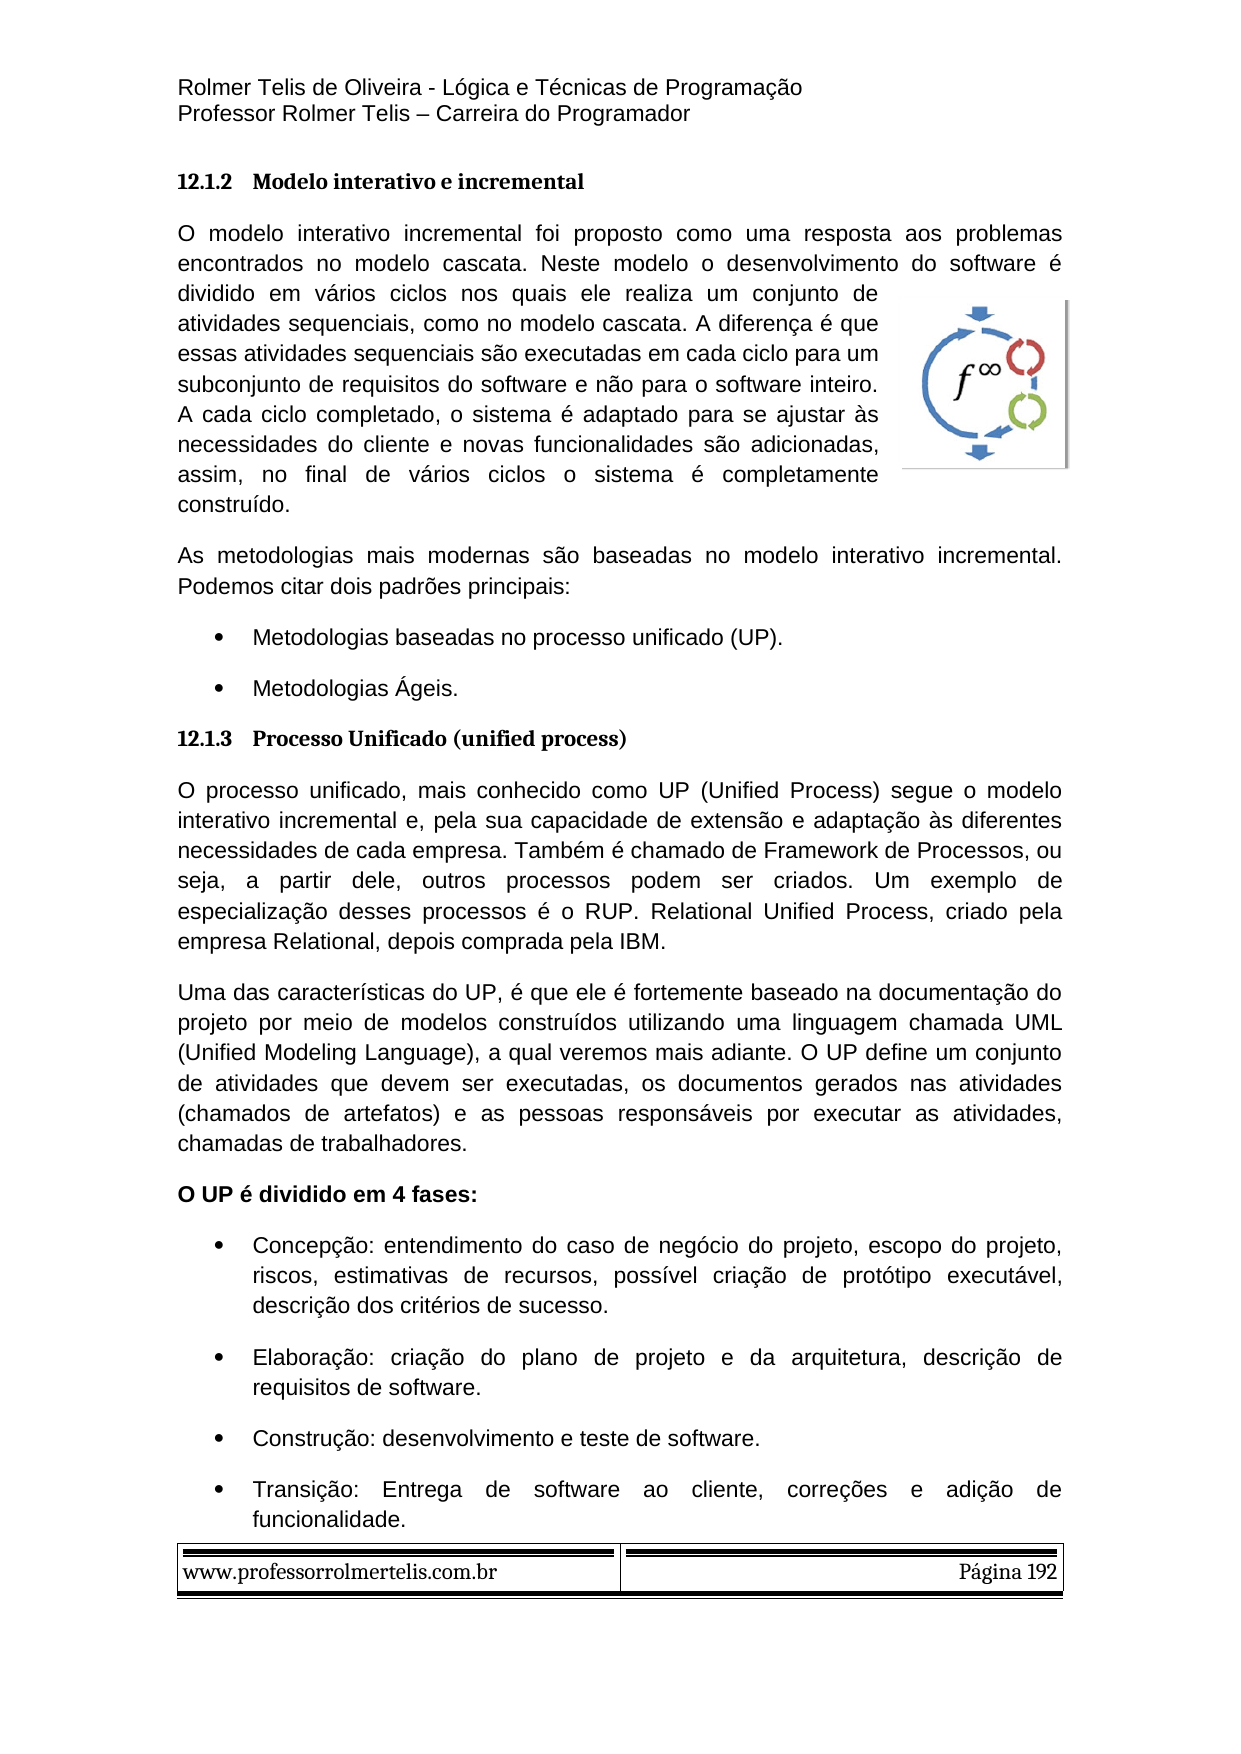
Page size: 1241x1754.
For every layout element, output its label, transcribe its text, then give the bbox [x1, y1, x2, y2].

text Uma das características do UP, é que ele é fortemente baseado na documentação do projeto por meio de modelos construídos utilizando uma linguagem chamada UML (Unified Modeling Language), a qual veremos mais adiante. O UP define um conjunto de atividades que devem ser executadas, os documentos gerados nas atividades (chamados de artefatos) e as pessoas responsáveis por executar as atividades, chamadas de trabalhadores. [177, 979, 1063, 1156]
text O modelo interativo incremental foi proposto como uma resposta aos problemas encontrados no modelo cascata. Neste modelo o desenvolvimento do software é dividido em vários ciclos nos quais ele realiza um conjunto de atividades sequenciais, como no modelo cascata. A diferença é que essas atividades sequenciais são executadas em cada ciclo para um subconjunto de requisitos do software e não para o software inteiro. A cada ciclo completado, o sistema é adaptado para se ajustar às necessidades do cliente e novas funcionalidades são adicionadas, assim, no final de vários ciclos o sistema é completamente construído. [177, 219, 1063, 518]
text As metodologias mais modernas são baseadas no modelo interativo incremental. Podemos citar dois padrões principais: [177, 542, 1063, 599]
list Metodologias Ágeis. [215, 675, 1063, 701]
list Elaboração: criação do plano de projeto e da arquitetura, descrição de requisitos de software. [215, 1343, 1063, 1400]
text O UP é dividido em 4 fases: [177, 1181, 1063, 1207]
text O processo unificado, mais conhecido como UP (Unified Process) segue o modelo interativo incremental e, pela sua capacidade de extensão e adaptação às diferentes necessidades de cada empresa. Também é chamado de Framework de Processos, ou seja, a partir dele, outros processos podem ser criados. Um exemplo de especialização desses processos é o RUP. Relational Unified Process, criado pela empresa Relational, depois comprada pela IBM. [177, 777, 1063, 954]
list Transição: Entrega de software ao cliente, correções e adição de funcionalidade. [215, 1476, 1063, 1532]
picture [898, 296, 1065, 468]
list Concepção: entendimento do caso de negócio do projeto, escopo do projeto, riscos, estimativas de recursos, possível criação de protótipo executável, descrição dos critérios de sucesso. [215, 1232, 1063, 1319]
list Construção: desenvolvimento e teste de software. [215, 1425, 1063, 1451]
subtitle Processo Unificado (unified process) [177, 726, 1063, 752]
list Metodologias baseadas no processo unificado (UP). [215, 624, 1063, 650]
subtitle Modelo interativo e incremental [177, 168, 1063, 195]
